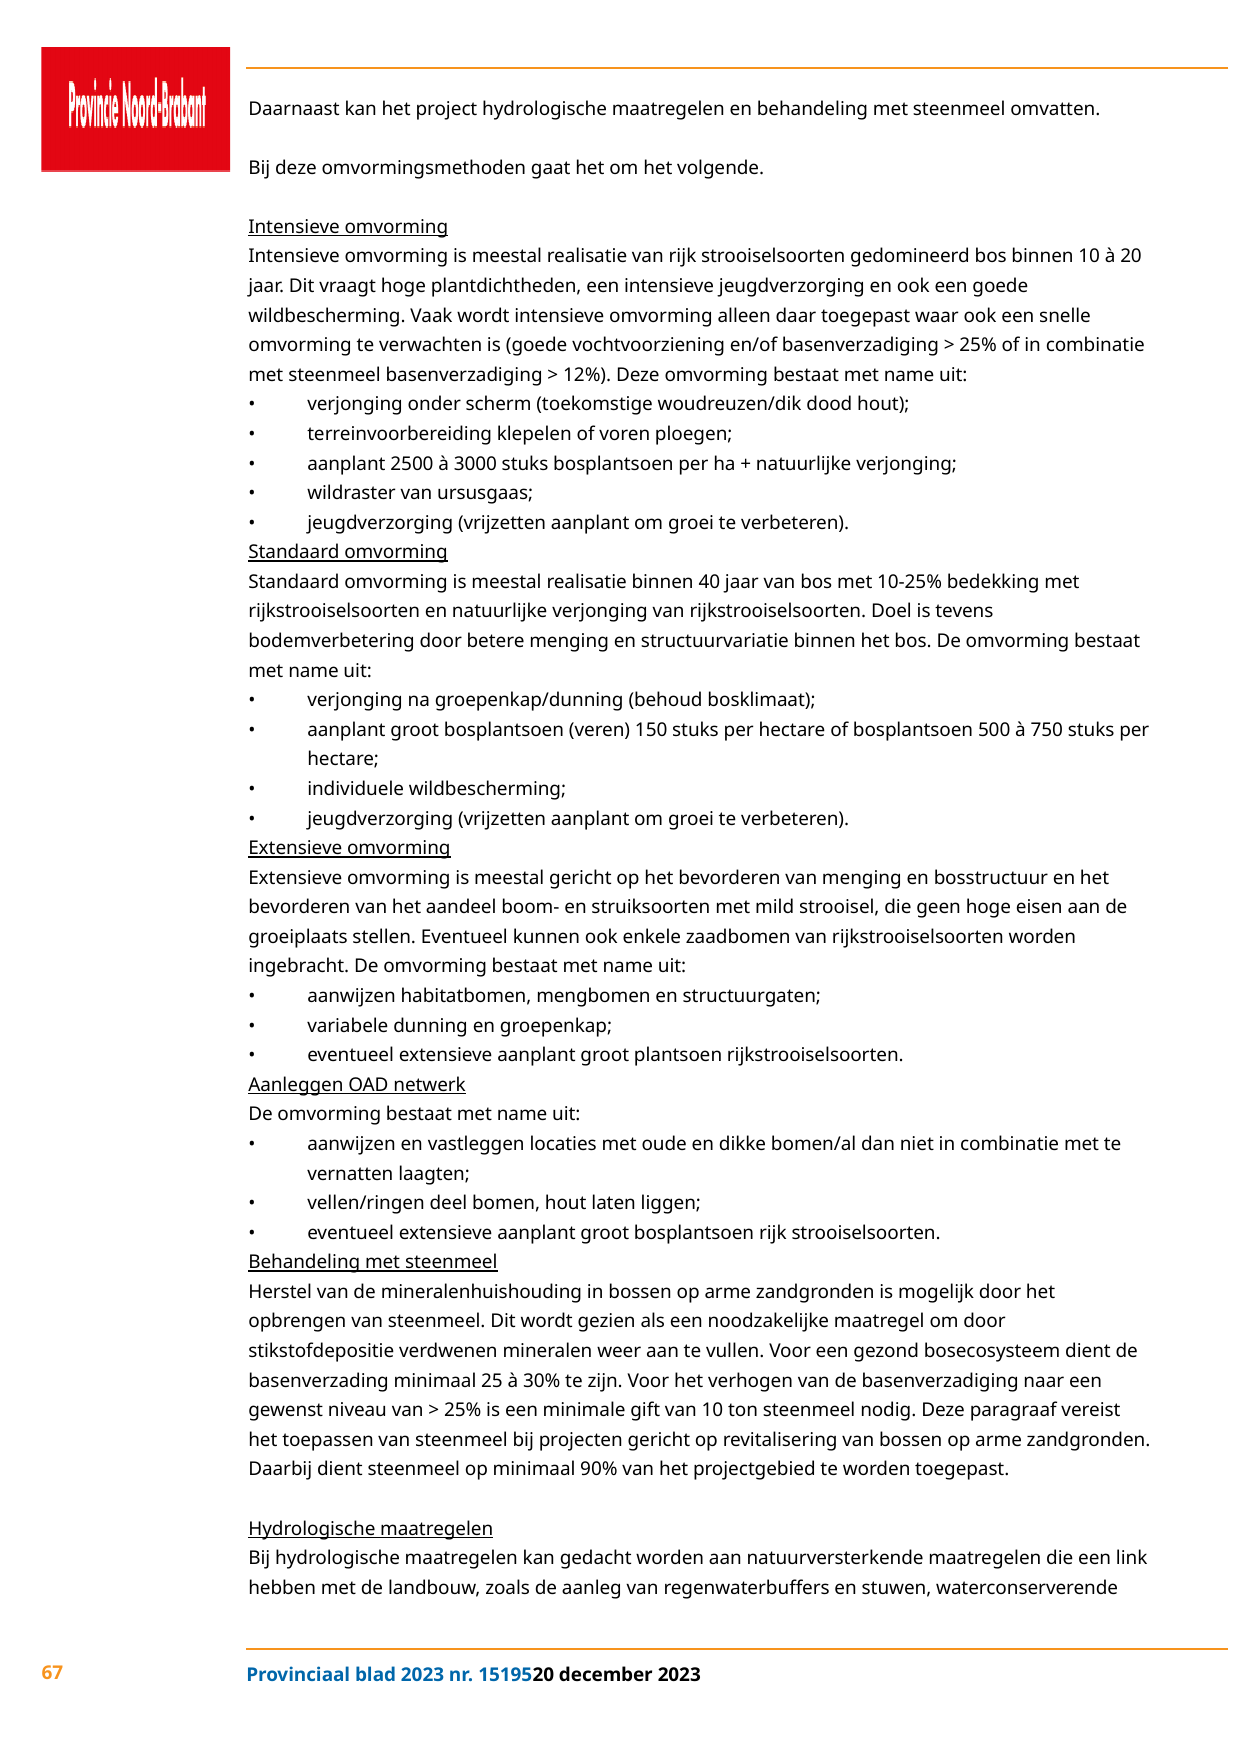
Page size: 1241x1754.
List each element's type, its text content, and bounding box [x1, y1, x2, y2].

text Intensieve omvorming is meestal realisatie van rijk strooiselsoorten gedomineerd bos binnen 10 à 20 jaar. Dit vraagt hoge plantdichtheden, een intensieve jeugdverzorging en ook een goede wildbescherming. Vaak wordt intensieve omvorming alleen daar toegepast waar ook een snelle omvorming te verwachten is (goede vochtvoorziening en/of basenverzadiging > 25% of in combinatie met steenmeel basenverzadiging > 12%). Deze omvorming bestaat met name uit: [248, 243, 1152, 387]
list vellen/ringen deel bomen, hout laten liggen; [248, 1189, 1152, 1215]
list verjonging na groepenkap/dunning (behoud bosklimaat); [248, 686, 1152, 712]
list aanwijzen en vastleggen locaties met oude en dikke bomen/al dan niet in combinatie met te vernatten laagten; [248, 1130, 1152, 1186]
list terreinvoorbereiding klepelen of voren ploegen; [248, 420, 1152, 446]
text Intensieve omvorming [248, 213, 1152, 239]
list aanwijzen habitatbomen, mengbomen en structuurgaten; [248, 982, 1152, 1008]
text Bij hydrologische maatregelen kan gedacht worden aan natuurversterkende maatregelen die een link hebben met de landbouw, zoals de aanleg van regenwaterbuffers en stuwen, waterconserverende [248, 1544, 1152, 1600]
text Aanleggen OAD netwerk [248, 1071, 1152, 1097]
list wildraster van ursusgaas; [248, 479, 1152, 505]
text Hydrologische maatregelen [248, 1515, 1152, 1541]
text Standaard omvorming is meestal realisatie binnen 40 jaar van bos met 10-25% bedekking met rijkstrooiselsoorten en natuurlijke verjonging van rijkstrooiselsoorten. Doel is tevens bodemverbetering door betere menging en structuurvariatie binnen het bos. De omvorming bestaat met name uit: [248, 568, 1152, 683]
text Extensieve omvorming is meestal gericht op het bevorderen van menging en bosstructuur en het bevorderen van het aandeel boom- en struiksoorten met mild strooisel, die geen hoge eisen aan de groeiplaats stellen. Eventueel kunnen ook enkele zaadbomen van rijkstrooiselsoorten worden ingebracht. De omvorming bestaat met name uit: [248, 864, 1152, 978]
list jeugdverzorging (vrijzetten aanplant om groei te verbeteren). [248, 805, 1152, 831]
text Daarnaast kan het project hydrologische maatregelen en behandeling met steenmeel omvatten. [248, 95, 1152, 121]
text Bij deze omvormingsmethoden gaat het om het volgende. [248, 154, 1152, 180]
text Behandeling met steenmeel [248, 1248, 1152, 1274]
list variabele dunning en groepenkap; [248, 1012, 1152, 1038]
list aanplant 2500 à 3000 stuks bosplantsoen per ha + natuurlijke verjonging; [248, 450, 1152, 476]
text Herstel van de mineralenhuishouding in bossen op arme zandgronden is mogelijk door het opbrengen van steenmeel. Dit wordt gezien als een noodzakelijke maatregel om door stikstofdepositie verdwenen mineralen weer aan te vullen. Voor een gezond bosecosysteem dient de basenverzading minimaal 25 à 30% te zijn. Voor het verhogen van de basenverzadiging naar een gewenst niveau van > 25% is een minimale gift van 10 ton steenmeel nodig. Deze paragraaf vereist het toepassen van steenmeel bij projecten gericht op revitalisering van bossen op arme zandgronden. Daarbij dient steenmeel op minimaal 90% van het projectgebied te worden toegepast. [248, 1278, 1152, 1481]
list verjonging onder scherm (toekomstige woudreuzen/dik dood hout); [248, 391, 1152, 416]
list eventueel extensieve aanplant groot plantsoen rijkstrooiselsoorten. [248, 1041, 1152, 1067]
text Standaard omvorming [248, 538, 1152, 564]
list aanplant groot bosplantsoen (veren) 150 stuks per hectare of bosplantsoen 500 à 750 stuks per hectare; [248, 716, 1152, 771]
text De omvorming bestaat met name uit: [248, 1101, 1152, 1126]
list jeugdverzorging (vrijzetten aanplant om groei te verbeteren). [248, 509, 1152, 535]
list individuele wildbescherming; [248, 775, 1152, 801]
list eventueel extensieve aanplant groot bosplantsoen rijk strooiselsoorten. [248, 1219, 1152, 1245]
picture [41, 47, 231, 172]
text Extensieve omvorming [248, 834, 1152, 860]
